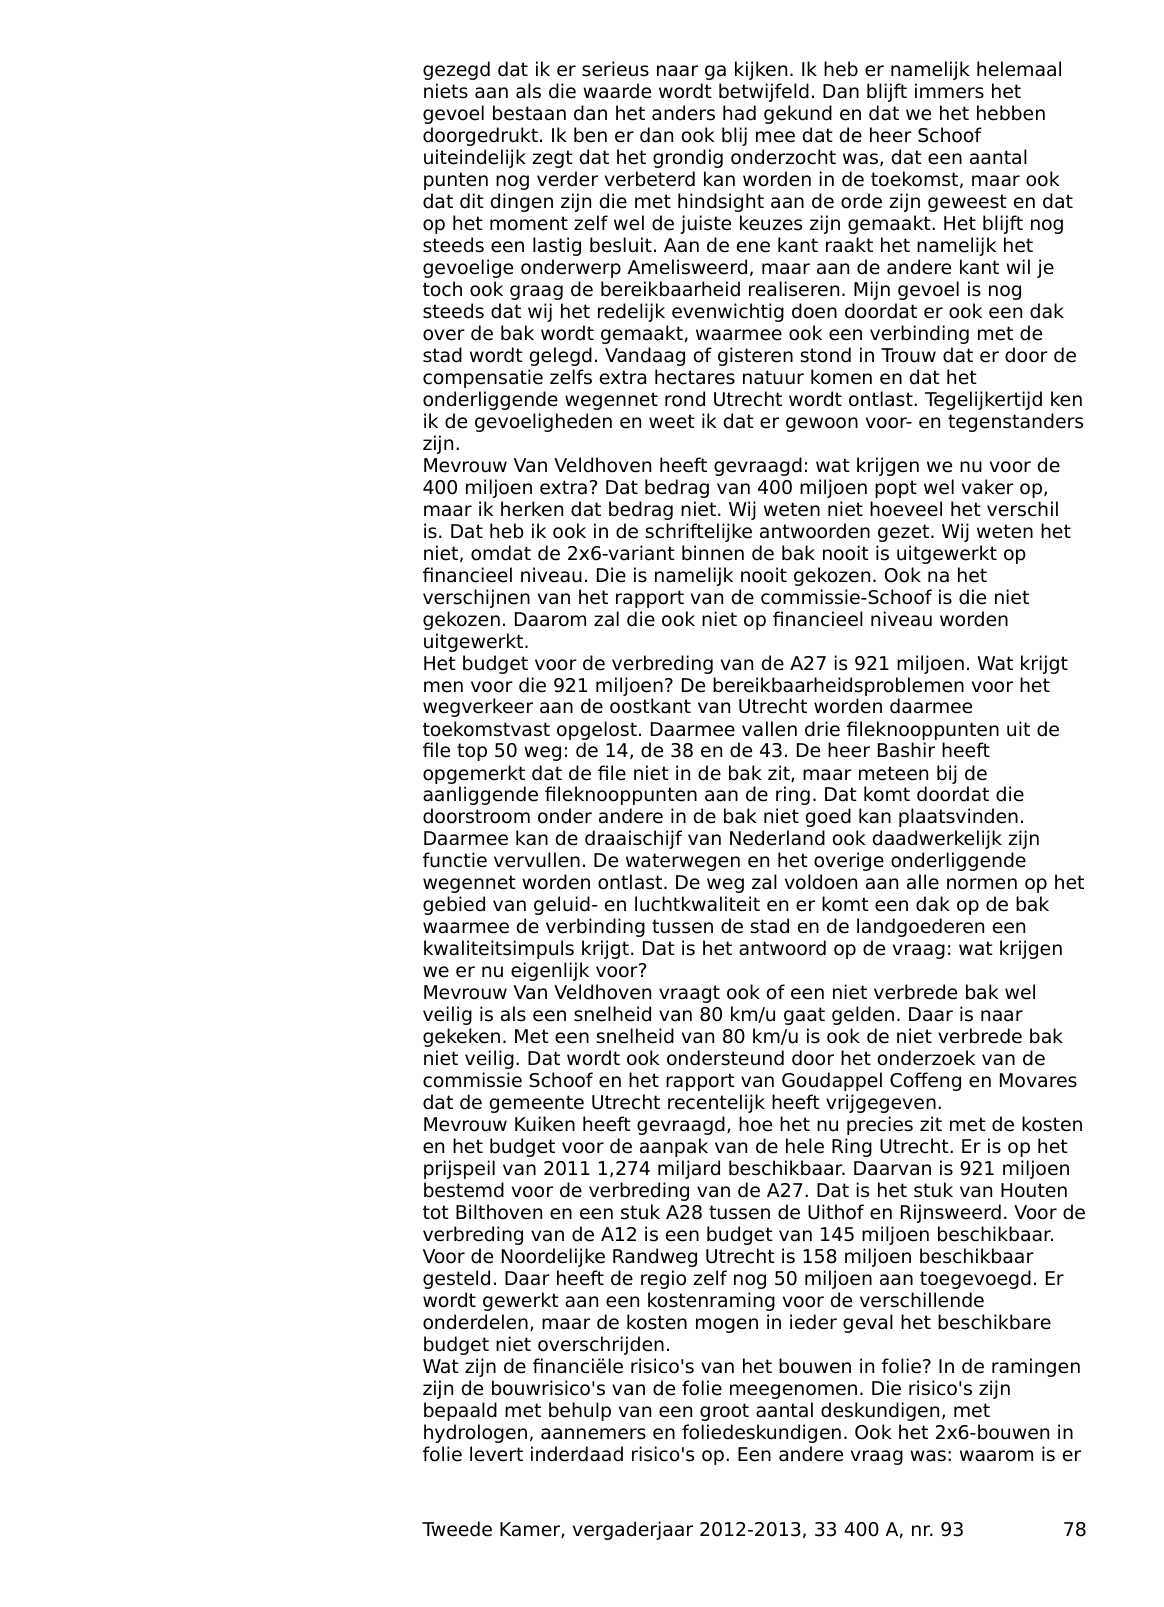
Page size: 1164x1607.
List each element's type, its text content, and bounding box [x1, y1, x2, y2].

text Mevrouw Kuiken heeft gevraagd, hoe het nu precies zit met de kosten en het budget voor de aanpak van de hele Ring Utrecht. Er is op het prijspeil van 2011 1,274 miljard beschikbaar. Daarvan is 921 miljoen bestemd voor de verbreding van de A27. Dat is het stuk van Houten tot Bilthoven en een stuk A28 tussen de Uithof en Rijnsweerd. Voor de verbreding van de A12 is een budget van 145 miljoen beschikbaar. Voor de Noordelijke Randweg Utrecht is 158 miljoen beschikbaar gesteld. Daar heeft de regio zelf nog 50 miljoen aan toegevoegd. Er wordt gewerkt aan een kostenraming voor de verschillende onderdelen, maar de kosten mogen in ieder geval het beschikbare budget niet overschrijden. [422, 1114, 1087, 1356]
text Wat zijn de financiële risico's van het bouwen in folie? In de ramingen zijn de bouwrisico's van de folie meegenomen. Die risico's zijn bepaald met behulp van een groot aantal deskundigen, met hydrologen, aannemers en foliedeskundigen. Ook het 2x6-bouwen in folie levert inderdaad risico's op. Een andere vraag was: waarom is er [422, 1356, 1087, 1466]
text Mevrouw Van Veldhoven heeft gevraagd: wat krijgen we nu voor de 400 miljoen extra? Dat bedrag van 400 miljoen popt wel vaker op, maar ik herken dat bedrag niet. Wij weten niet hoeveel het verschil is. Dat heb ik ook in de schriftelijke antwoorden gezet. Wij weten het niet, omdat de 2x6-variant binnen de bak nooit is uitgewerkt op financieel niveau. Die is namelijk nooit gekozen. Ook na het verschijnen van het rapport van de commissie-Schoof is die niet gekozen. Daarom zal die ook niet op financieel niveau worden uitgewerkt. [422, 455, 1087, 652]
text gezegd dat ik er serieus naar ga kijken. Ik heb er namelijk helemaal niets aan als die waarde wordt betwijfeld. Dan blijft immers het gevoel bestaan dan het anders had gekund en dat we het hebben doorgedrukt. Ik ben er dan ook blij mee dat de heer Schoof uiteindelijk zegt dat het grondig onderzocht was, dat een aantal punten nog verder verbeterd kan worden in de toekomst, maar ook dat dit dingen zijn die met hindsight aan de orde zijn geweest en dat op het moment zelf wel de juiste keuzes zijn gemaakt. Het blijft nog steeds een lastig besluit. Aan de ene kant raakt het namelijk het gevoelige onderwerp Amelisweerd, maar aan de andere kant wil je toch ook graag de bereikbaarheid realiseren. Mijn gevoel is nog steeds dat wij het redelijk evenwichtig doen doordat er ook een dak over de bak wordt gemaakt, waarmee ook een verbinding met de stad wordt gelegd. Vandaag of gisteren stond in Trouw dat er door de compensatie zelfs extra hectares natuur komen en dat het onderliggende wegennet rond Utrecht wordt ontlast. Tegelijkertijd ken ik de gevoeligheden en weet ik dat er gewoon voor- en tegenstanders zijn. [422, 59, 1087, 455]
text Het budget voor de verbreding van de A27 is 921 miljoen. Wat krijgt men voor die 921 miljoen? De bereikbaarheidsproblemen voor het wegverkeer aan de oostkant van Utrecht worden daarmee toekomstvast opgelost. Daarmee vallen drie fileknooppunten uit de file top 50 weg: de 14, de 38 en de 43. De heer Bashir heeft opgemerkt dat de file niet in de bak zit, maar meteen bij de aanliggende fileknooppunten aan de ring. Dat komt doordat die doorstroom onder andere in de bak niet goed kan plaatsvinden. [422, 652, 1087, 828]
text Daarmee kan de draaischijf van Nederland ook daadwerkelijk zijn functie vervullen. De waterwegen en het overige onderliggende wegennet worden ontlast. De weg zal voldoen aan alle normen op het gebied van geluid- en luchtkwaliteit en er komt een dak op de bak waarmee de verbinding tussen de stad en de landgoederen een kwaliteitsimpuls krijgt. Dat is het antwoord op de vraag: wat krijgen we er nu eigenlijk voor? [422, 828, 1087, 982]
text Mevrouw Van Veldhoven vraagt ook of een niet verbrede bak wel veilig is als een snelheid van 80 km/u gaat gelden. Daar is naar gekeken. Met een snelheid van 80 km/u is ook de niet verbrede bak niet veilig. Dat wordt ook ondersteund door het onderzoek van de commissie Schoof en het rapport van Goudappel Coffeng en Movares dat de gemeente Utrecht recentelijk heeft vrijgegeven. [422, 982, 1087, 1114]
